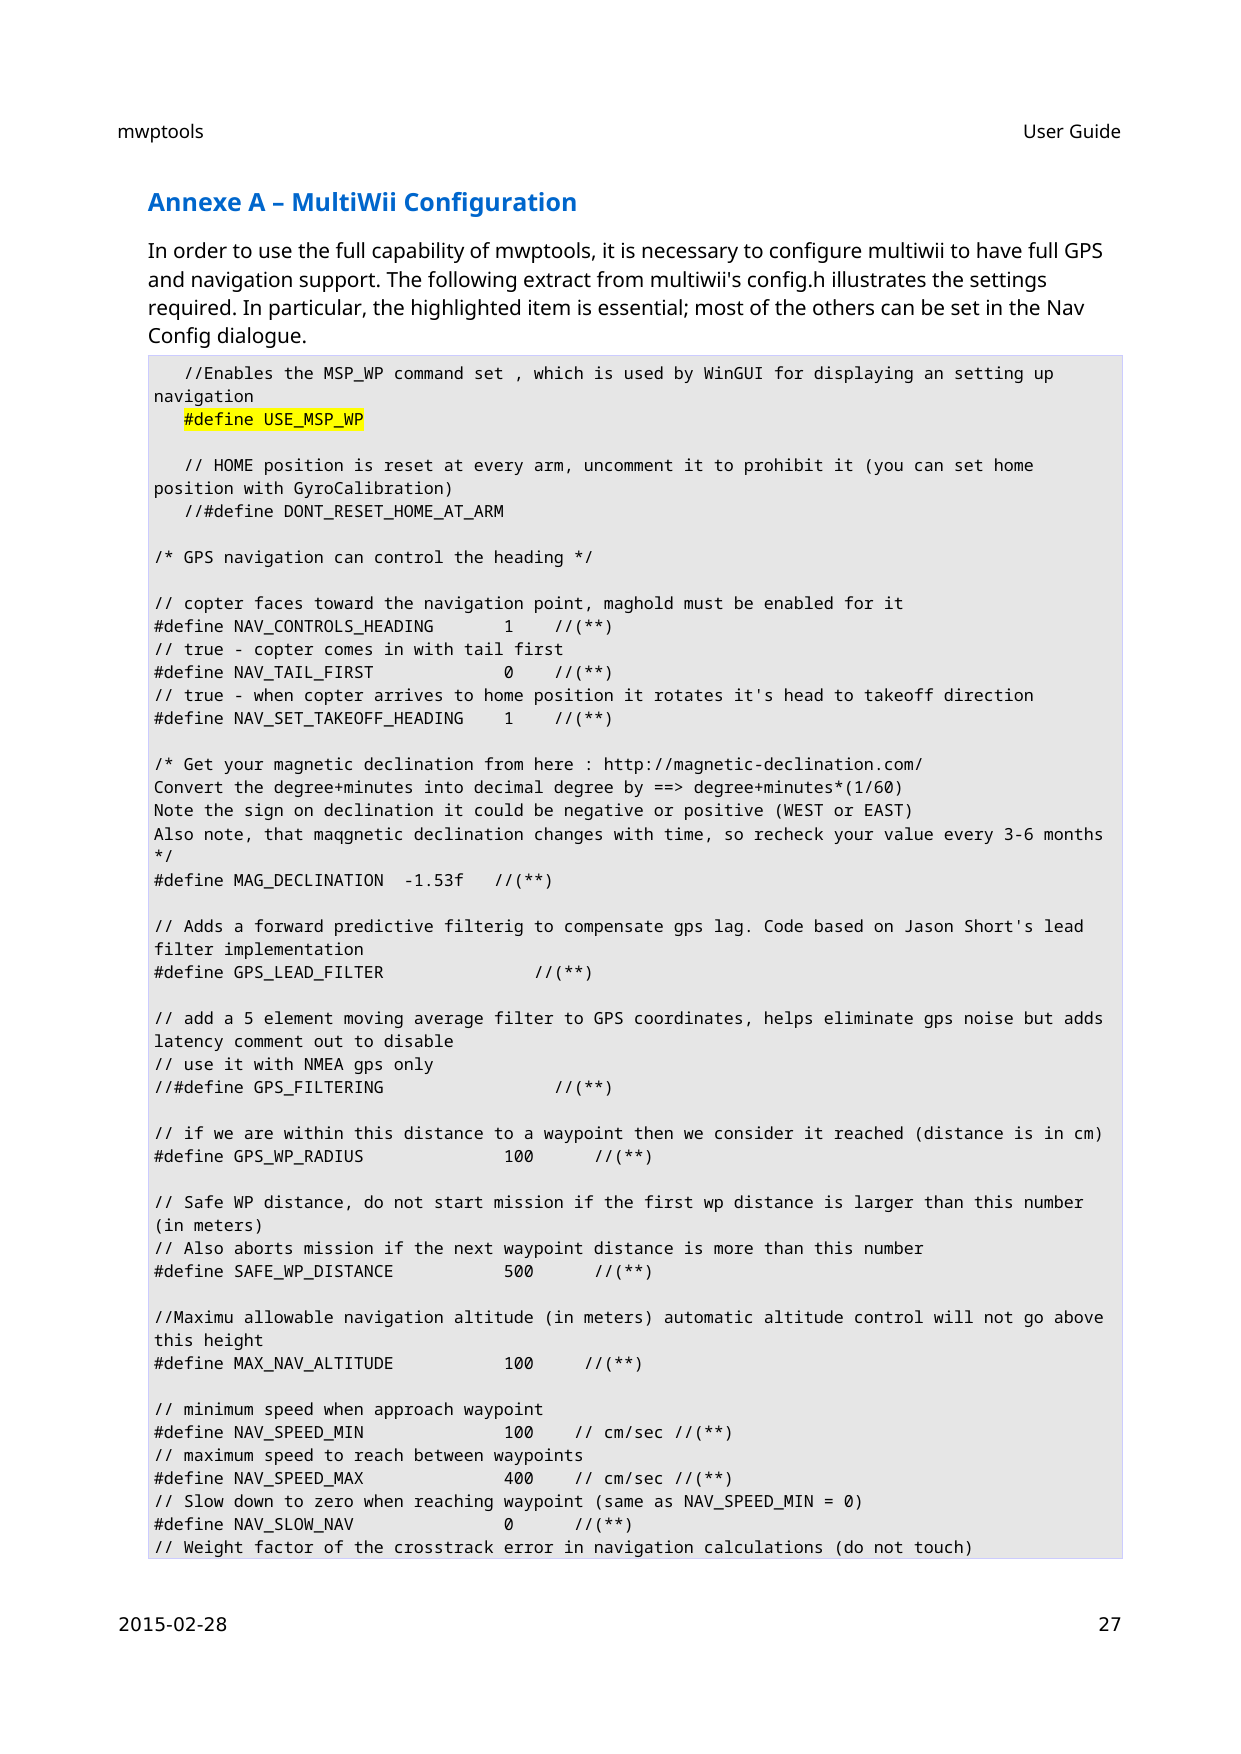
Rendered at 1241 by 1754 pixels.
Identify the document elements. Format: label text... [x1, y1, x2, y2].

text // HOME position is reset at every arm, uncomment it to prohibit it (you can set home position with GyroCalibration) [149, 447, 1122, 493]
text //Enables the MSP_WP command set , which is used by WinGUI for displaying an setting up navigation [149, 356, 1122, 401]
text #define NAV_SPEED_MIN 100 // cm/sec //(**) [149, 1414, 1122, 1437]
text // Also aborts mission if the next waypoint distance is more than this number [149, 1230, 1122, 1253]
subtitle Annexe A – MultiWii Configuration [148, 185, 1122, 219]
text // true - copter comes in with tail first [149, 632, 1122, 655]
text // Safe WP distance, do not start mission if the first wp distance is larger than this number (in meters) [149, 1184, 1122, 1230]
text // Slow down to zero when reaching waypoint (same as NAV_SPEED_MIN = 0) [149, 1483, 1122, 1506]
text In order to use the full capability of mwptools, it is necessary to configure multiwii to have full GPS and navigation support. The following extract from multiwii's config.h illustrates the settings required. In particular, the highlighted item is essential; most of the others can be set in the Nav Config dialogue. [148, 237, 1122, 349]
text // Weight factor of the crosstrack error in navigation calculations (do not touch) [149, 1529, 1122, 1558]
text // true - when copter arrives to home position it rotates it's head to takeoff direction [149, 678, 1122, 701]
text #define NAV_SET_TAKEOFF_HEADING 1 //(**) [149, 701, 1122, 724]
text #define MAG_DECLINATION -1.53f //(**) [149, 862, 1122, 885]
text Convert the degree+minutes into decimal degree by ==> degree+minutes*(1/60) [149, 770, 1122, 793]
text #define NAV_CONTROLS_HEADING 1 //(**) [149, 609, 1122, 632]
text // minimum speed when approach waypoint [149, 1391, 1122, 1414]
text Also note, that maqgnetic declination changes with time, so recheck your value every 3-6 months */ [149, 816, 1122, 862]
text // use it with NMEA gps only [149, 1046, 1122, 1069]
text //#define DONT_RESET_HOME_AT_ARM [149, 493, 1122, 517]
text Note the sign on declination it could be negative or positive (WEST or EAST) [149, 793, 1122, 816]
text #define MAX_NAV_ALTITUDE 100 //(**) [149, 1345, 1122, 1368]
text #define GPS_WP_RADIUS 100 //(**) [149, 1138, 1122, 1161]
text // Adds a forward predictive filterig to compensate gps lag. Code based on Jason Short's lead filter implementation [149, 908, 1122, 954]
text // copter faces toward the navigation point, maghold must be enabled for it [149, 586, 1122, 609]
text //Maximu allowable navigation altitude (in meters) automatic altitude control will not go above this height [149, 1299, 1122, 1345]
text // add a 5 element moving average filter to GPS coordinates, helps eliminate gps noise but adds latency comment out to disable [149, 1000, 1122, 1046]
text #define NAV_SPEED_MAX 400 // cm/sec //(**) [149, 1460, 1122, 1483]
text /* Get your magnetic declination from here : http://magnetic-declination.com/ [149, 747, 1122, 770]
text // if we are within this distance to a waypoint then we consider it reached (distance is in cm) [149, 1115, 1122, 1138]
text #define NAV_TAIL_FIRST 0 //(**) [149, 655, 1122, 678]
text #define GPS_LEAD_FILTER //(**) [149, 954, 1122, 977]
text /* GPS navigation can control the heading */ [149, 539, 1122, 563]
text // maximum speed to reach between waypoints [149, 1437, 1122, 1460]
text #define USE_MSP_WP [149, 401, 1122, 424]
text #define SAFE_WP_DISTANCE 500 //(**) [149, 1253, 1122, 1276]
text #define NAV_SLOW_NAV 0 //(**) [149, 1506, 1122, 1529]
text //#define GPS_FILTERING //(**) [149, 1069, 1122, 1092]
